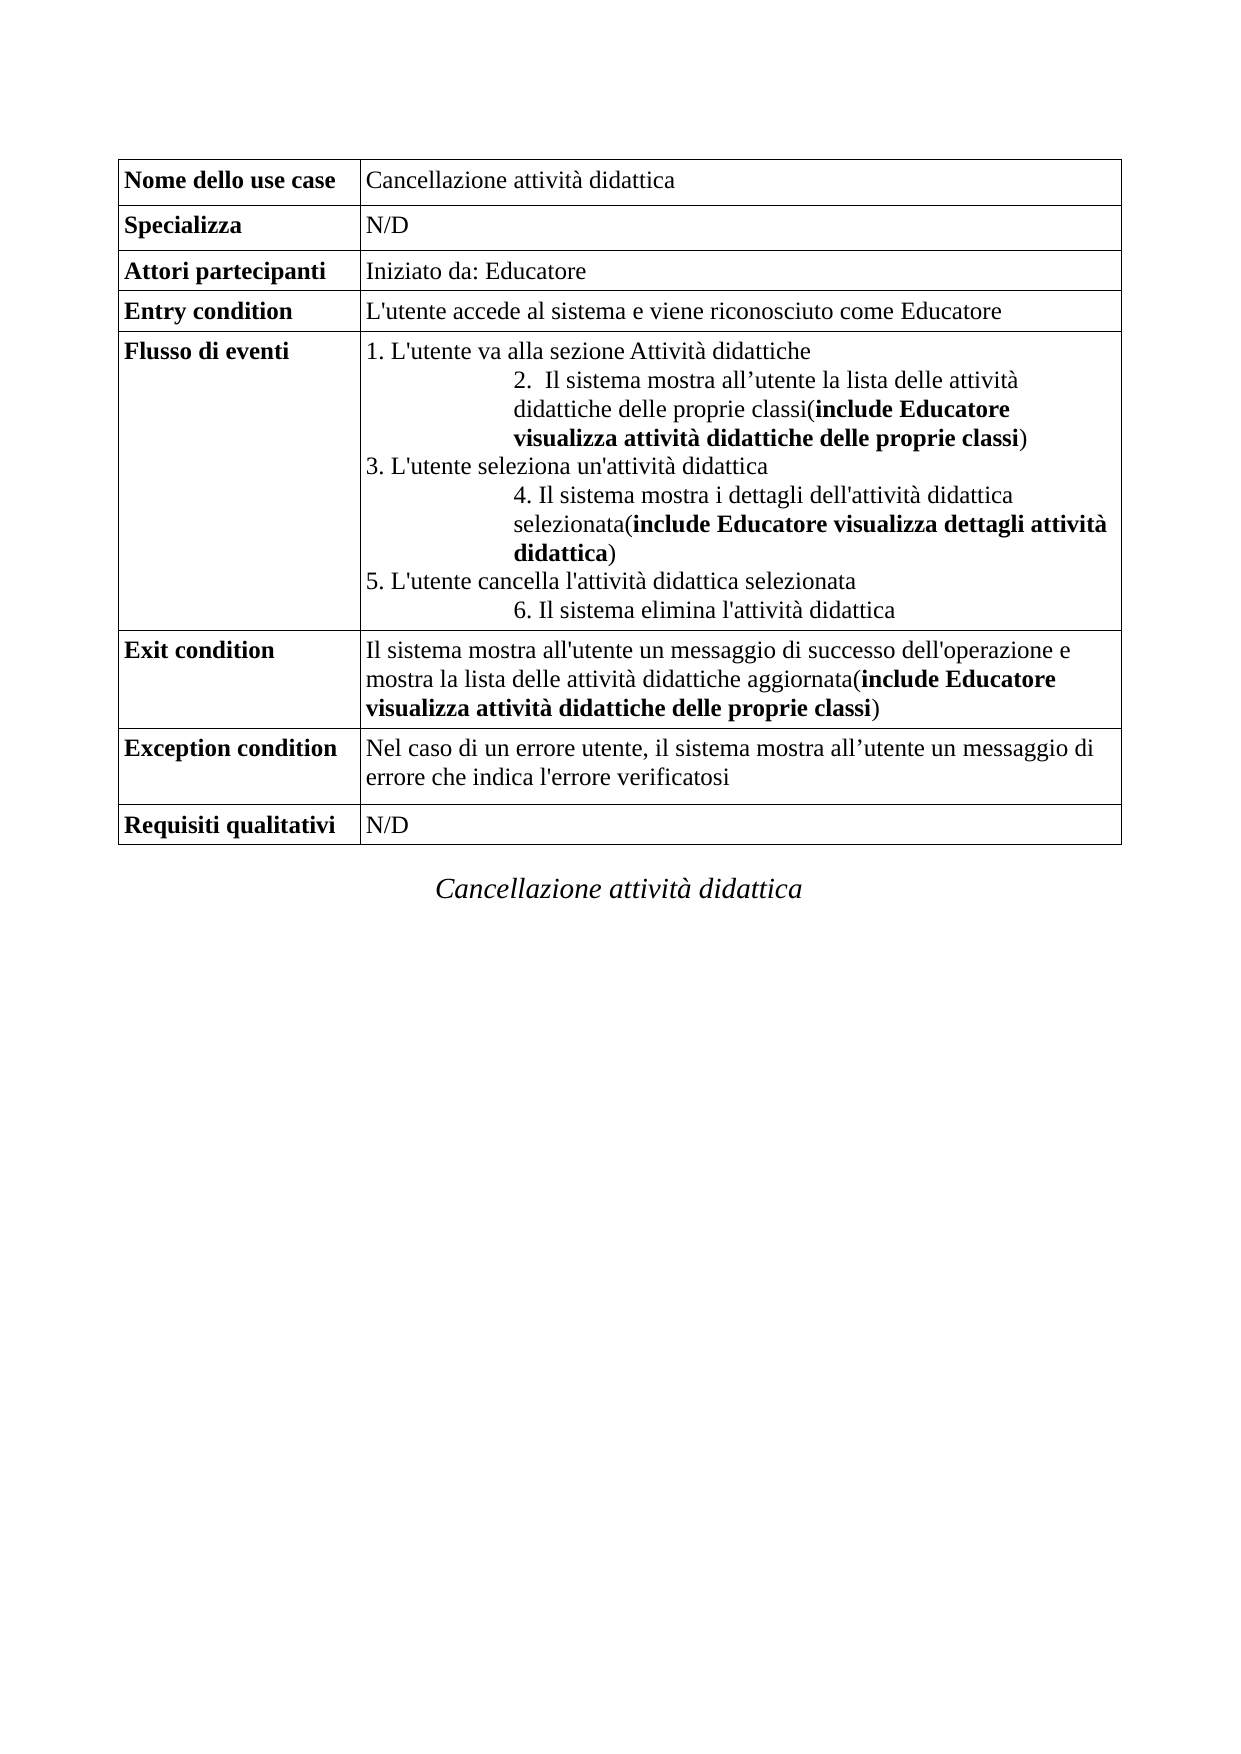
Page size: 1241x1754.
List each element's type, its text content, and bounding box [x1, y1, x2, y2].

table_cell Specializza [119, 206, 360, 250]
table_cell L'utente accede al sistema e viene riconosciuto come Educatore [361, 291, 1121, 331]
table_cell Nel caso di un errore utente, il sistema mostra all’utente un messaggio di errore che indica l'errore verificatosi [361, 729, 1121, 804]
table_header Cancellazione attività didattica [361, 160, 1121, 205]
text Cancellazione attività didattica [118, 871, 1122, 904]
table_cell Exit condition [119, 631, 360, 727]
table_cell Flusso di eventi [119, 332, 360, 630]
table_cell Il sistema mostra all'utente un messaggio di successo dell'operazione e mostra la lista delle attività didattiche aggiornata(include Educatore visualizza attività didattiche delle proprie classi) [361, 631, 1121, 727]
table_cell N/D [361, 805, 1121, 844]
table_cell Requisiti qualitativi [119, 805, 360, 844]
table_cell Exception condition [119, 729, 360, 804]
table_cell Entry condition [119, 291, 360, 331]
table_cell N/D [361, 206, 1121, 250]
table_cell Iniziato da: Educatore [361, 251, 1121, 290]
table_cell L'utente va alla sezione Attività didattiche Il sistema mostra all’utente la lista delle attività didattiche delle proprie classi(include Educatore visualizza attività didattiche delle proprie classi) L'utente seleziona un'attività didattica Il sistema mostra i dettagli dell'attività didattica selezionata(include Educatore visualizza dettagli attività didattica) L'utente cancella l'attività didattica selezionata Il sistema elimina l'attività didattica [361, 332, 1121, 630]
table_header Nome dello use case [119, 160, 360, 205]
table_cell Attori partecipanti [119, 251, 360, 290]
